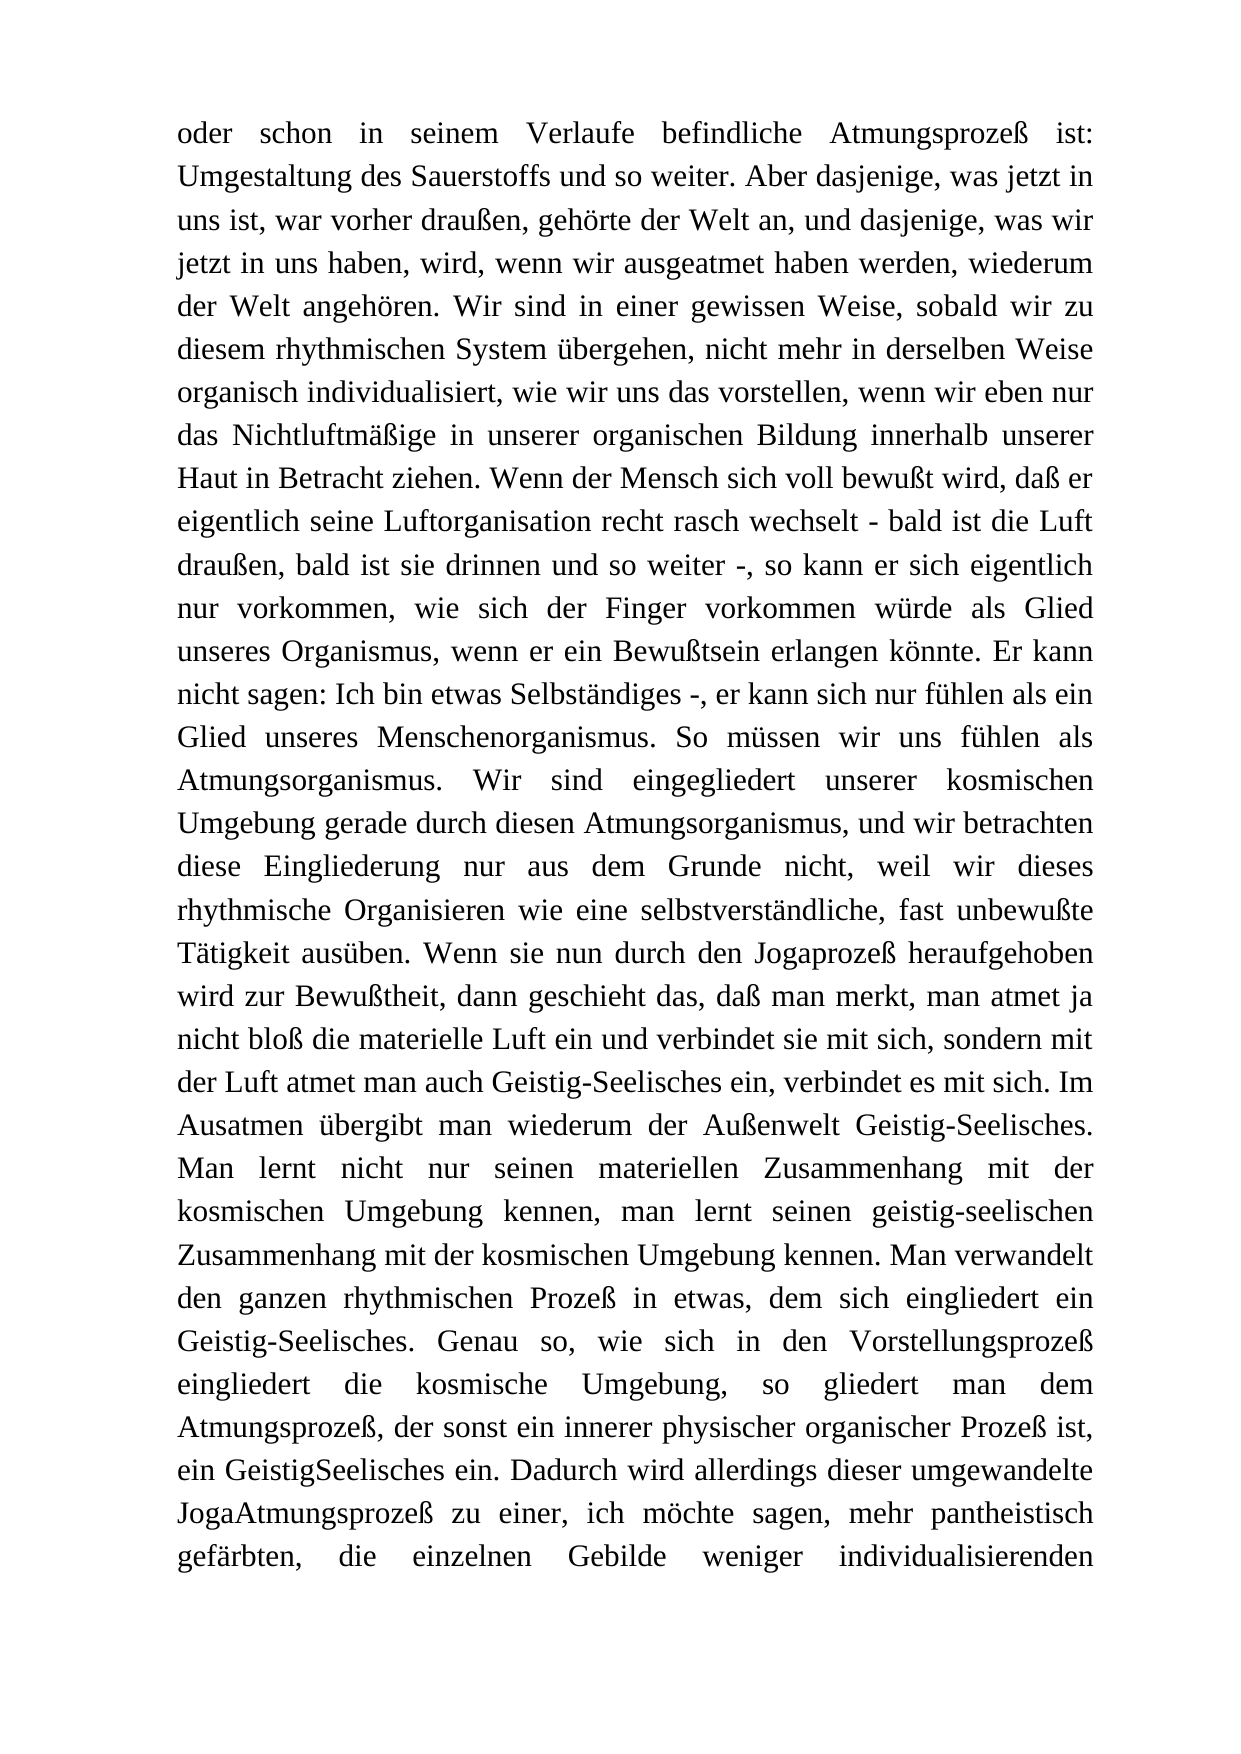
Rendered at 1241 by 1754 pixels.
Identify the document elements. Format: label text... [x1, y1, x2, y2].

text oder schon in seinem Verlaufe befindliche Atmungsprozeß ist: Umgestaltung des Sauerstoffs und so weiter. Aber dasjenige, was jetzt in uns ist, war vorher draußen, gehörte der Welt an, und dasjenige, was wir jetzt in uns haben, wird, wenn wir ausgeatmet haben werden, wiederum der Welt angehören. Wir sind in einer gewissen Weise, sobald wir zu diesem rhythmischen System übergehen, nicht mehr in derselben Weise organisch individualisiert, wie wir uns das vorstellen, wenn wir eben nur das Nichtluftmäßige in unserer organischen Bildung innerhalb unserer Haut in Betracht ziehen. Wenn der Mensch sich voll bewußt wird, daß er eigentlich seine Luftorganisation recht rasch wechselt - bald ist die Luft draußen, bald ist sie drinnen und so weiter -, so kann er sich eigentlich nur vorkommen, wie sich der Finger vorkommen würde als Glied unseres Organismus, wenn er ein Bewußtsein erlangen könnte. Er kann nicht sagen: Ich bin etwas Selbständiges -, er kann sich nur fühlen als ein Glied unseres Menschenorganismus. So müssen wir uns fühlen als Atmungsorganismus. Wir sind eingegliedert unserer kosmischen Umgebung gerade durch diesen Atmungsorganismus, und wir betrachten diese Eingliederung nur aus dem Grunde nicht, weil wir dieses rhythmische Organisieren wie eine selbstverständliche, fast unbewußte Tätigkeit ausüben. Wenn sie nun durch den Jogaprozeß heraufgehoben wird zur Bewußtheit, dann geschieht das, daß man merkt, man atmet ja nicht bloß die materielle Luft ein und verbindet sie mit sich, sondern mit der Luft atmet man auch Geistig-Seelisches ein, verbindet es mit sich. Im Ausatmen übergibt man wiederum der Außenwelt Geistig-Seelisches. Man lernt nicht nur seinen materiellen Zusammenhang mit der kosmischen Umgebung kennen, man lernt seinen geistig-seelischen Zusammenhang mit der kosmischen Umgebung kennen. Man verwandelt den ganzen rhythmischen Prozeß in etwas, dem sich eingliedert ein Geistig-Seelisches. Genau so, wie sich in den Vorstellungsprozeß eingliedert die kosmische Umgebung, so gliedert man dem Atmungsprozeß, der sonst ein innerer physischer organischer Prozeß ist, ein GeistigSeelisches ein. Dadurch wird allerdings dieser umgewandelte JogaAtmungsprozeß zu einer, ich möchte sagen, mehr pantheistisch gefärbten, die einzelnen Gebilde weniger individualisierenden [177, 114, 1094, 1574]
